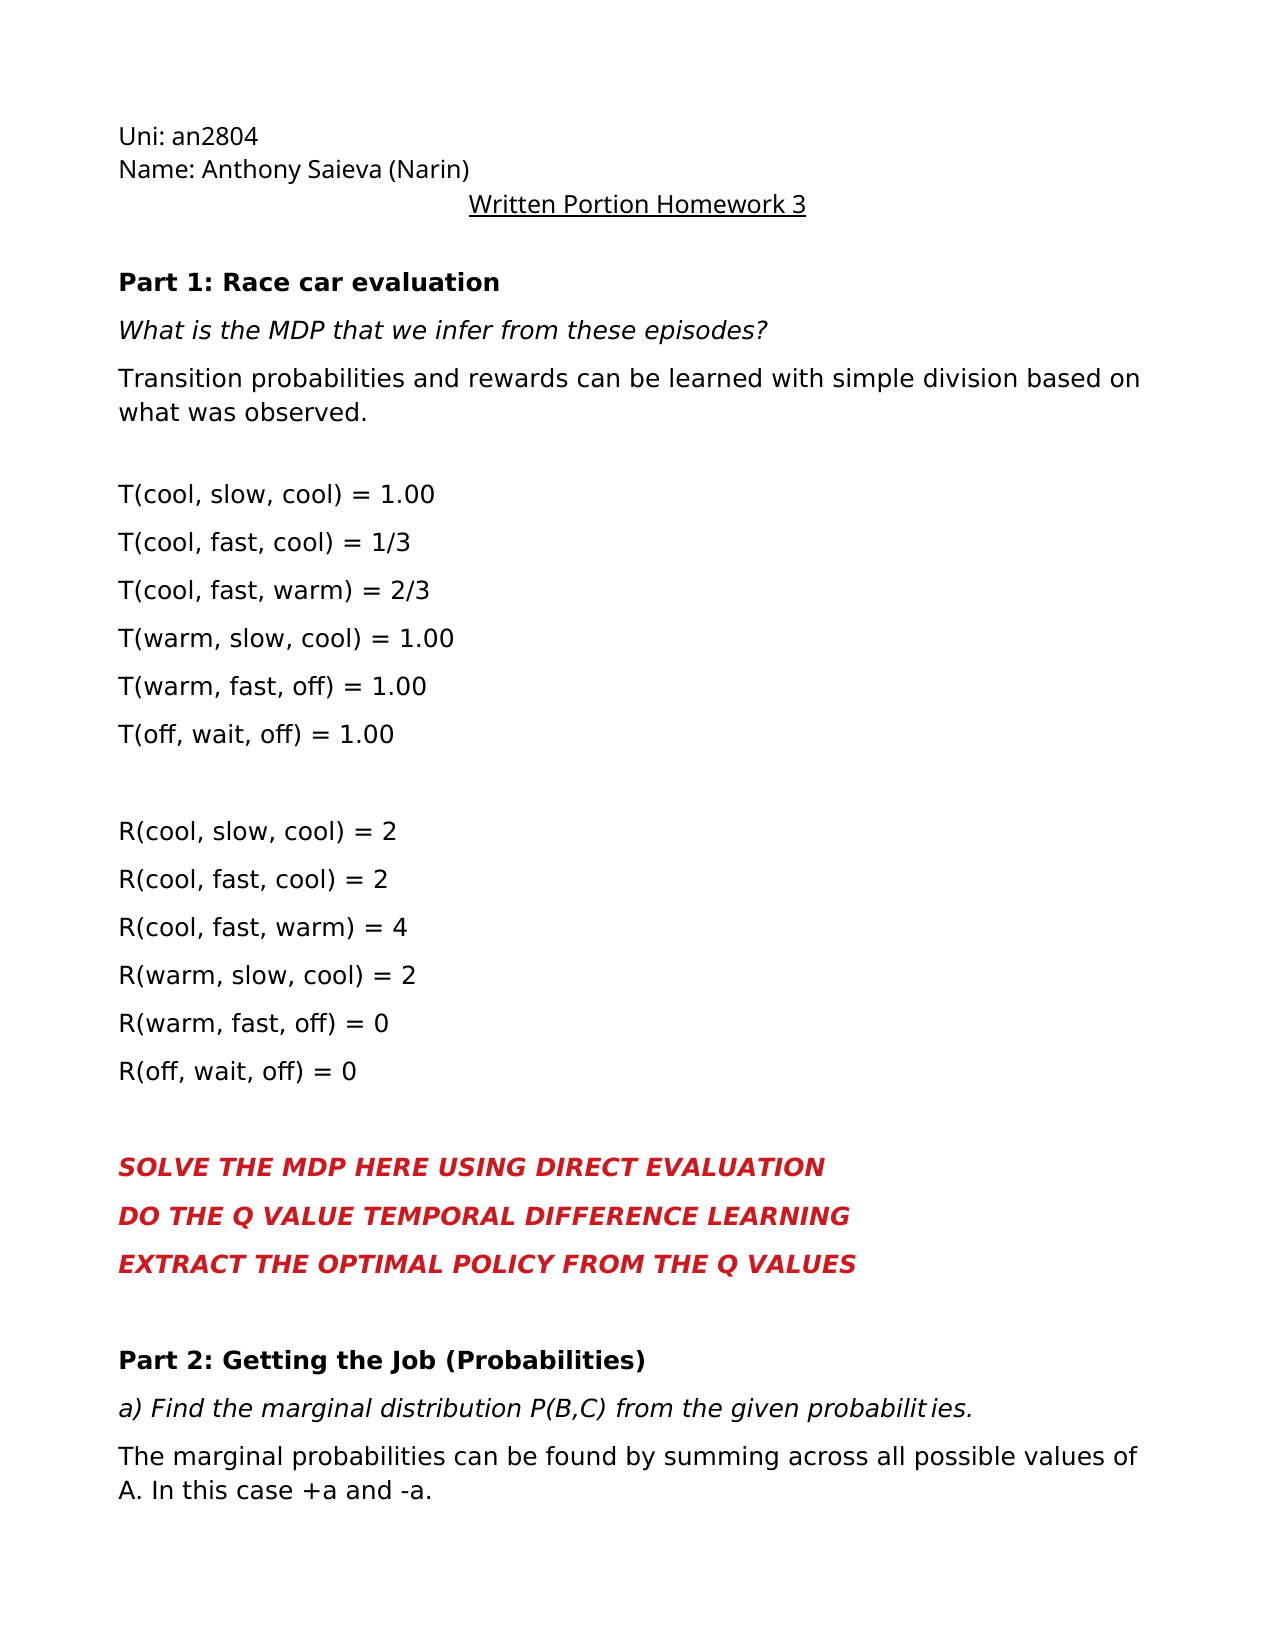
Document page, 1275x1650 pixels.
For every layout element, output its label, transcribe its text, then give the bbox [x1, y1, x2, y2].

text R(off, wait, off) = 0 [118, 1057, 1157, 1087]
text T(cool, fast, warm) = 2/3 [118, 576, 1157, 605]
text R(warm, fast, off) = 0 [118, 1009, 1157, 1038]
text T(cool, fast, cool) = 1/3 [118, 528, 1157, 557]
text The marginal probabilities can be found by summing across all possible values of A. In this case +a and -a. [118, 1442, 1157, 1505]
text Part 2: Getting the Job (Probabilities) [118, 1346, 1157, 1375]
text Name: Anthony Saieva (Narin) [118, 152, 1157, 186]
text T(warm, fast, off) = 1.00 [118, 672, 1157, 702]
text Written Portion Homework 3 [118, 186, 1157, 220]
text T(cool, slow, cool) = 1.00 [118, 446, 1157, 509]
text DO THE Q VALUE TEMPORAL DIFFERENCE LEARNING [118, 1202, 1157, 1231]
text R(cool, fast, warm) = 4 [118, 913, 1157, 942]
text T(off, wait, off) = 1.00 [118, 721, 1157, 750]
text R(cool, slow, cool) = 2 [118, 817, 1157, 846]
text Uni: an2804 [118, 118, 1157, 152]
text Part 1: Race car evaluation [118, 268, 1157, 298]
text a) Find the marginal distribution P(B,C) from the given probabilit ies. [118, 1394, 1157, 1423]
text Transition probabilities and rewards can be learned with simple division based on what was observed. [118, 365, 1157, 427]
text R(warm, slow, cool) = 2 [118, 961, 1157, 990]
text What is the MDP that we infer from these episodes? [118, 317, 1157, 346]
text T(warm, slow, cool) = 1.00 [118, 624, 1157, 653]
text EXTRACT THE OPTIMAL POLICY FROM THE Q VALUES [118, 1250, 1157, 1279]
text SOLVE THE MDP HERE USING DIRECT EVALUATION [118, 1154, 1157, 1183]
text R(cool, fast, cool) = 2 [118, 865, 1157, 894]
